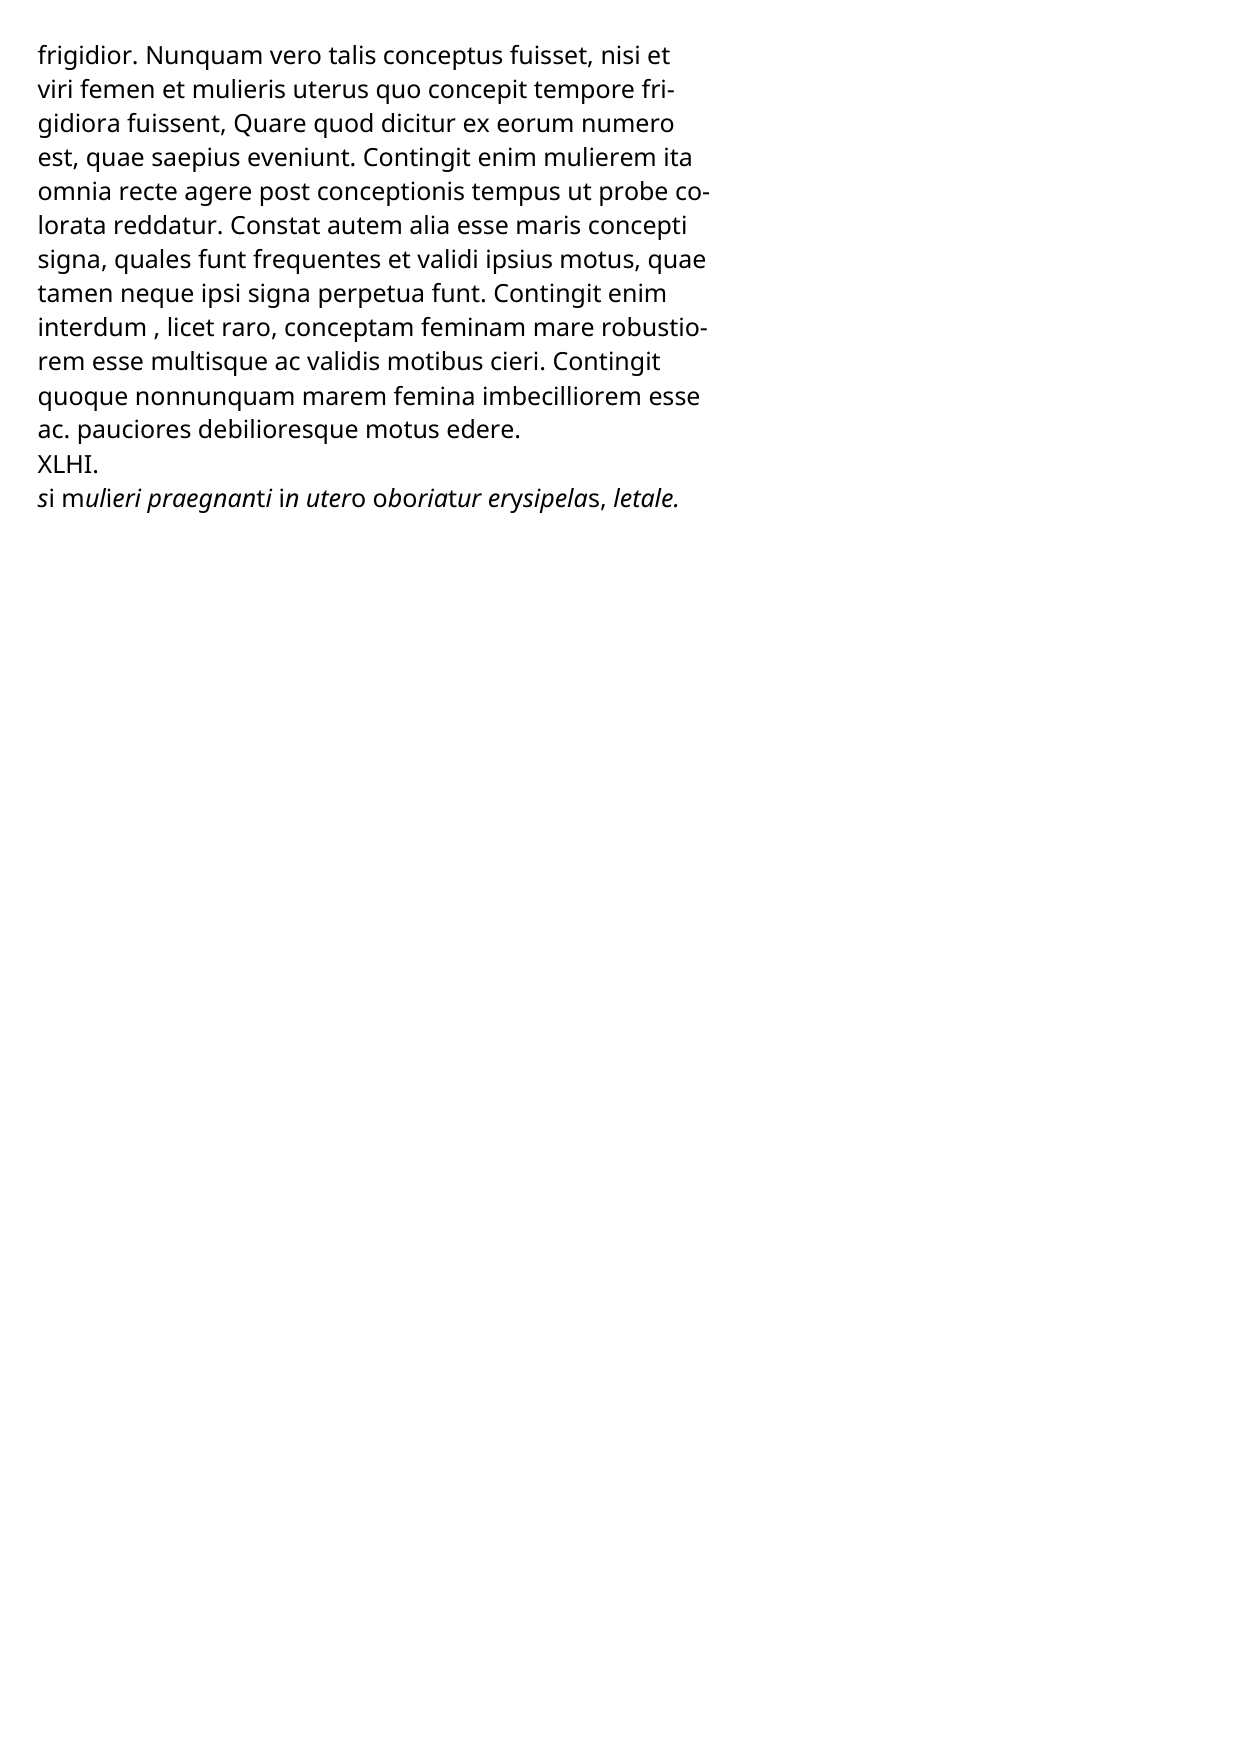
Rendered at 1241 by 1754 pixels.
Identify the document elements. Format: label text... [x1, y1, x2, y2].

text frigidior. Nunquam vero talis conceptus fuisset, nisi et viri femen et mulieris uterus quo concepit tempore fri- gidiora fuissent, Quare quod dicitur ex eorum numero est, quae saepius eveniunt. Contingit enim mulierem ita omnia recte agere post conceptionis tempus ut probe co- lorata reddatur. Constat autem alia esse maris concepti signa, quales funt frequentes et validi ipsius motus, quae tamen neque ipsi signa perpetua funt. Contingit enim interdum , licet raro, conceptam feminam mare robustio- rem esse multisque ac validis motibus cieri. Contingit quoque nonnunquam marem femina imbecilliorem esse ac. pauciores debilioresque motus edere. [37, 37, 1203, 446]
text XLHI. [37, 446, 1203, 480]
text si mulieri praegnanti in utero oboriatur erysipelas, letale. [37, 480, 1203, 514]
